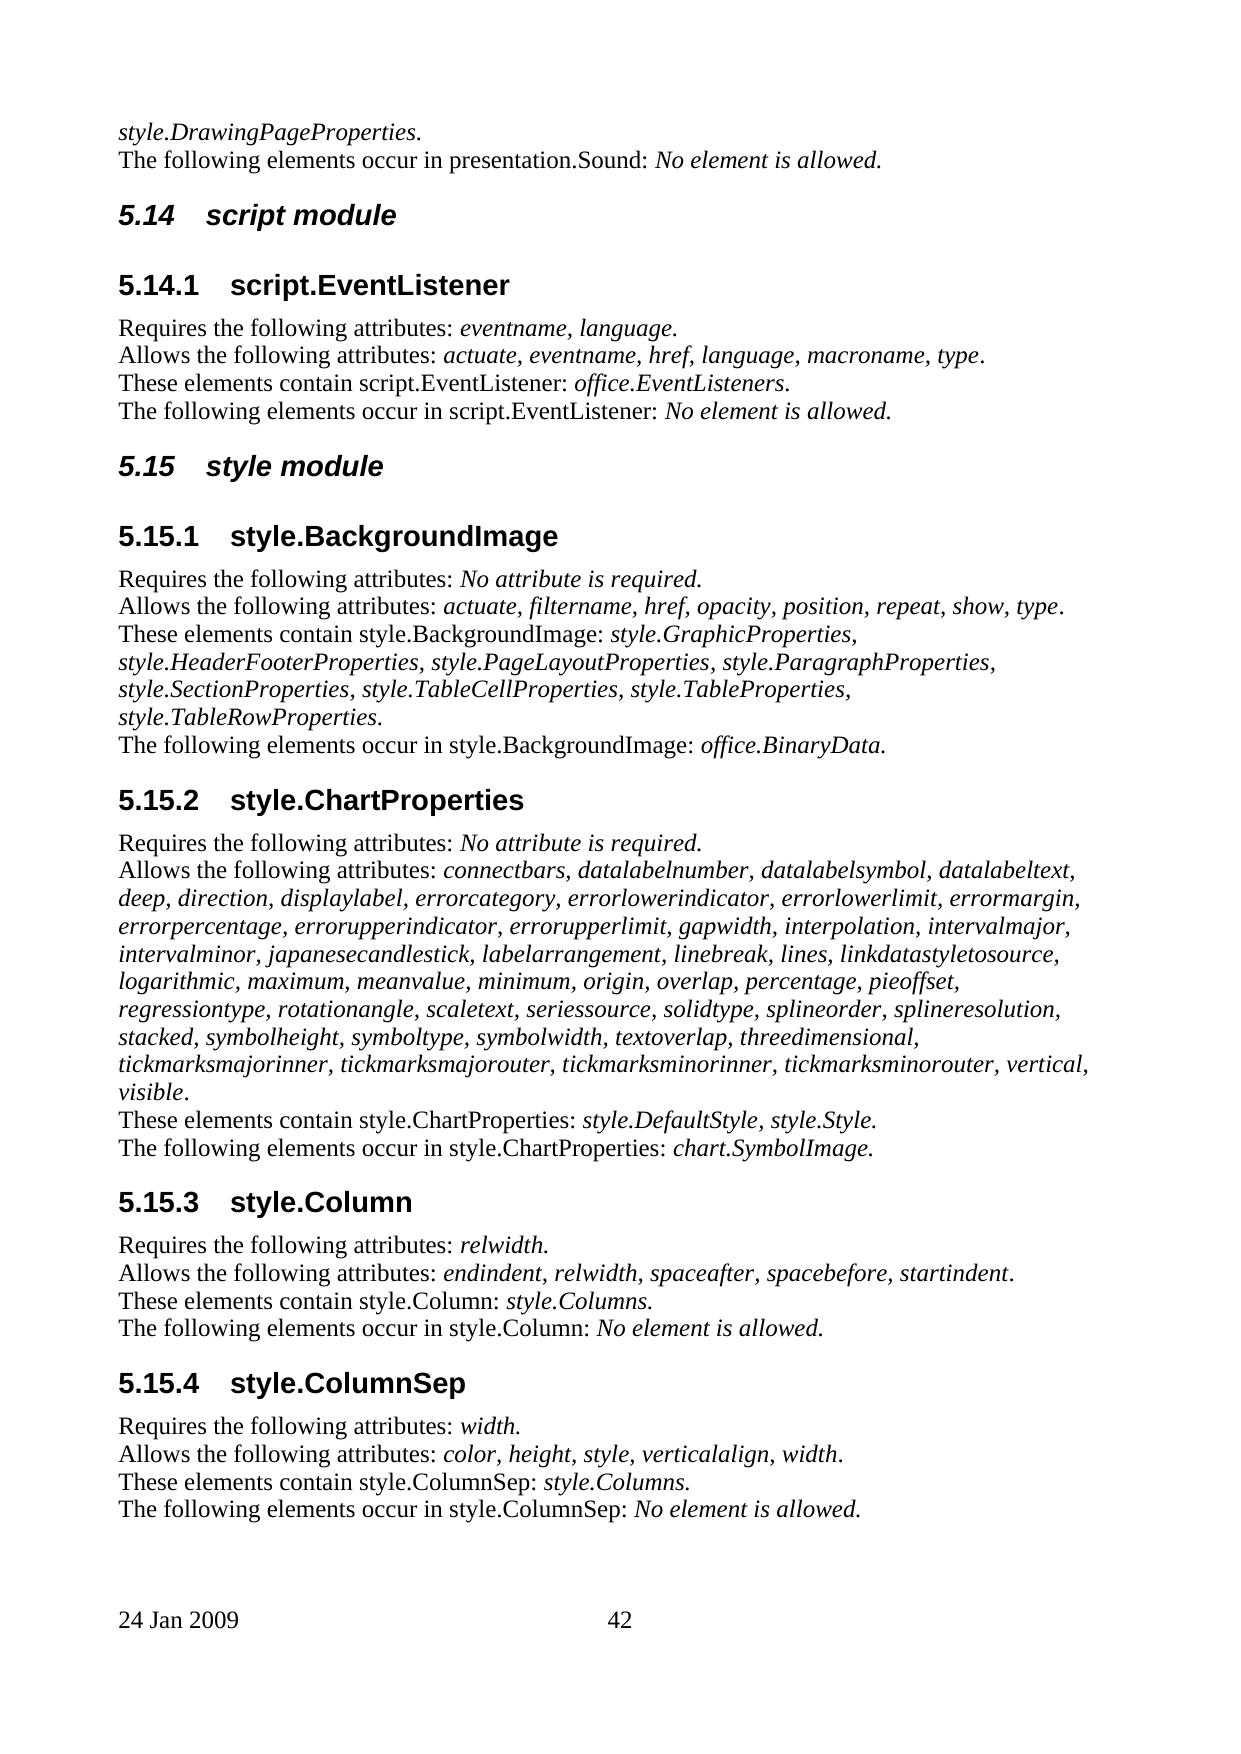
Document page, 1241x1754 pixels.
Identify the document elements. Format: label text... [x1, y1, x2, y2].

subtitle style module [118, 449, 1122, 482]
subtitle style.BackgroundImage [118, 520, 1122, 552]
subtitle script module [118, 198, 1122, 231]
text These elements contain style.ColumnSep: style.Columns. [118, 1468, 1122, 1496]
text The following elements occur in style.ChartProperties: chart.SymbolImage. [118, 1134, 1122, 1161]
subtitle style.ChartProperties [118, 784, 1122, 816]
subtitle style.Column [118, 1186, 1122, 1219]
text These elements contain script.EventListener: office.EventListeners. [118, 369, 1122, 397]
subtitle style.ColumnSep [118, 1367, 1122, 1400]
text Allows the following attributes: color, height, style, verticalalign, width. [118, 1440, 1122, 1468]
text Allows the following attributes: actuate, filtername, href, opacity, position, repeat, show, type. [118, 592, 1122, 620]
text Allows the following attributes: actuate, eventname, href, language, macroname, type. [118, 341, 1122, 369]
text Allows the following attributes: connectbars, datalabelnumber, datalabelsymbol, datalabeltext, deep, direction, displaylabel, errorcategory, errorlowerindicator, errorlowerlimit, errormargin, errorpercentage, errorupperindicator, errorupperlimit, gapwidth, interpolation, intervalmajor, intervalminor, japanesecandlestick, labelarrangement, linebreak, lines, linkdatastyletosource, logarithmic, maximum, meanvalue, minimum, origin, overlap, percentage, pieoffset, regressiontype, rotationangle, scaletext, seriessource, solidtype, splineorder, splineresolution, stacked, symbolheight, symboltype, symbolwidth, textoverlap, threedimensional, tickmarksmajorinner, tickmarksmajorouter, tickmarksminorinner, tickmarksminorouter, vertical, visible. [118, 857, 1122, 1106]
text The following elements occur in style.Column: No element is allowed. [118, 1314, 1122, 1342]
text Allows the following attributes: endindent, relwidth, spaceafter, spacebefore, startindent. [118, 1259, 1122, 1287]
text Requires the following attributes: width. [118, 1412, 1122, 1440]
text Requires the following attributes: relwidth. [118, 1231, 1122, 1259]
text These elements contain style.BackgroundImage: style.GraphicProperties, style.HeaderFooterProperties, style.PageLayoutProperties, style.ParagraphProperties, style.SectionProperties, style.TableCellProperties, style.TableProperties, style.TableRowProperties. [118, 620, 1122, 731]
text style.DrawingPageProperties. [118, 118, 1122, 146]
text Requires the following attributes: No attribute is required. [118, 565, 1122, 592]
text These elements contain style.ChartProperties: style.DefaultStyle, style.Style. [118, 1106, 1122, 1134]
text These elements contain style.Column: style.Columns. [118, 1287, 1122, 1314]
subtitle script.EventListener [118, 269, 1122, 301]
text The following elements occur in presentation.Sound: No element is allowed. [118, 146, 1122, 173]
text The following elements occur in style.ColumnSep: No element is allowed. [118, 1496, 1122, 1523]
text The following elements occur in script.EventListener: No element is allowed. [118, 397, 1122, 424]
text Requires the following attributes: No attribute is required. [118, 829, 1122, 857]
text Requires the following attributes: eventname, language. [118, 314, 1122, 341]
text The following elements occur in style.BackgroundImage: office.BinaryData. [118, 731, 1122, 759]
